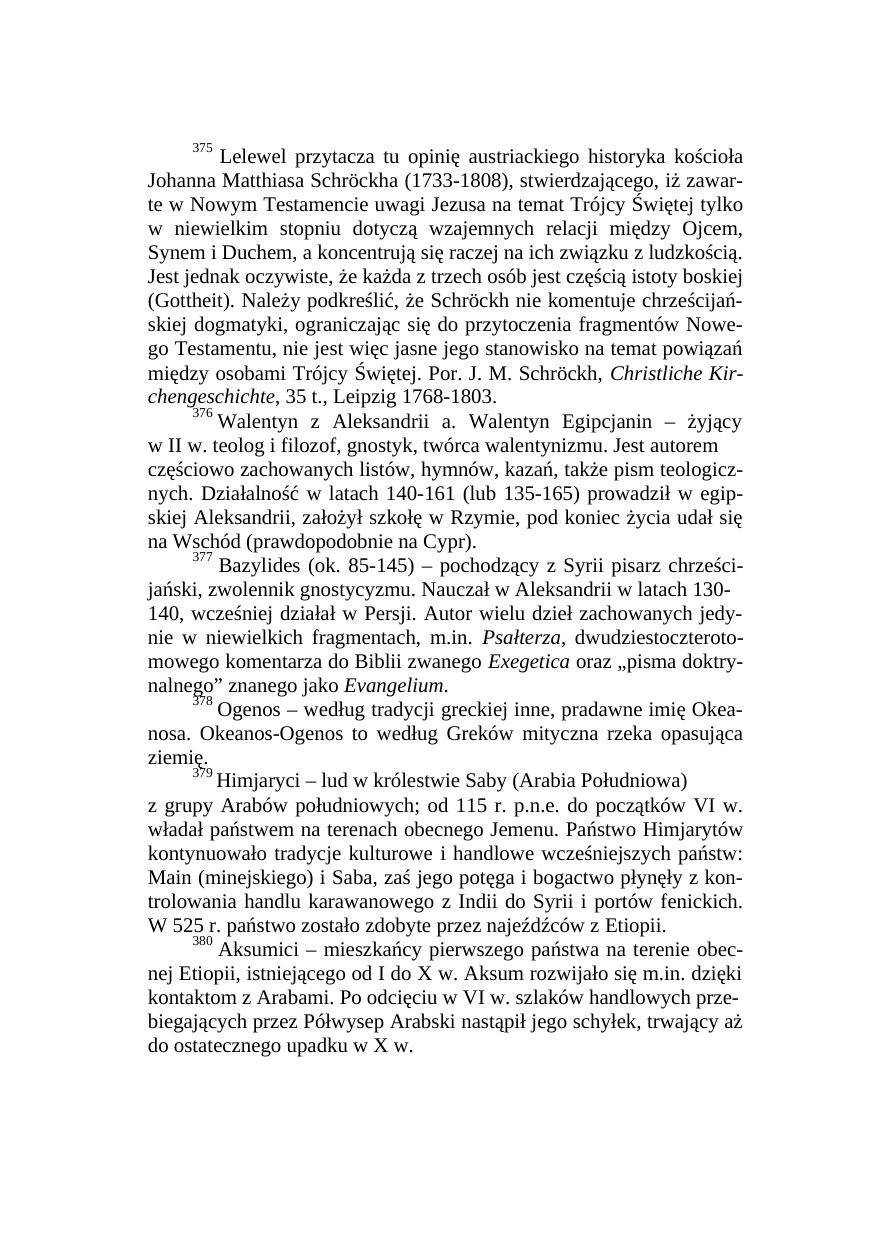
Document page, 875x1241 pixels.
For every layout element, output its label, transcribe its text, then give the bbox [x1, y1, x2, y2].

text 376 Walentyn z Aleksandrii a. Walentyn Egipcjanin – żyjący w II w. teolog i filozof, gnostyk, twórca walentynizmu. Jest autorem [148, 409, 744, 457]
text 378 Ogenos – według tradycji greckiej inne, pradawne imię Okea- nosa. Okeanos-Ogenos to według Greków mityczna rzeka opasująca ziemię. [148, 697, 744, 769]
text biegających przez Półwysep Arabski nastąpił jego schyłek, trwający aż do ostatecznego upadku w X w. [148, 1009, 743, 1057]
text 379 Himjaryci – lud w królestwie Saby (Arabia Południowa) [192, 769, 868, 793]
text z grupy Arabów południowych; od 115 r. p.n.e. do początków VI w. władał państwem na terenach obecnego Jemenu. Państwo Himjarytów kontynuowało tradycje kulturowe i handlowe wcześniejszych państw: Main (minejskiego) i Saba, zaś jego potęga i bogactwo płynęły z kon- trolowania handlu karawanowego z Indii do Syrii i portów fenickich. W 525 r. państwo zostało zdobyte przez najeźdźców z Etiopii. [148, 793, 744, 937]
text 140, wcześniej działał w Persji. Autor wielu dzieł zachowanych jedy- nie w niewielkich fragmentach, m.in. Psałterza, dwudziestoczteroto- mowego komentarza do Biblii zwanego Exegetica oraz „pisma doktry- nalnego” znanego jako Evangelium. [148, 601, 744, 697]
text częściowo zachowanych listów, hymnów, kazań, także pism teologicz- nych. Działalność w latach 140-161 (lub 135-165) prowadził w egip- skiej Aleksandrii, założył szkołę w Rzymie, pod koniec życia udał się na Wschód (prawdopodobnie na Cypr). [148, 457, 744, 553]
text 375 Lelewel przytacza tu opinię austriackiego historyka kościoła Johanna Matthiasa Schröckha (1733-1808), stwierdzającego, iż zawar- te w Nowym Testamencie uwagi Jezusa na temat Trójcy Świętej tylko w niewielkim stopniu dotyczą wzajemnych relacji między Ojcem, Synem i Duchem, a koncentrują się raczej na ich związku z ludzkością. Jest jednak oczywiste, że każda z trzech osób jest częścią istoty boskiej (Gottheit). Należy podkreślić, że Schröckh nie komentuje chrześcijań- skiej dogmatyki, ograniczając się do przytoczenia fragmentów Nowe- go Testamentu, nie jest więc jasne jego stanowisko na temat powiązań między osobami Trójcy Świętej. Por. J. M. Schröckh, Christliche Kir- chengeschichte, 35 t., Leipzig 1768-1803. [148, 140, 744, 408]
text 377 Bazylides (ok. 85-145) – pochodzący z Syrii pisarz chrześci- jański, zwolennik gnostycyzmu. Nauczał w Aleksandrii w latach 130- [148, 553, 744, 601]
text 380 Aksumici – mieszkańcy pierwszego państwa na terenie obec- nej Etiopii, istniejącego od I do X w. Aksum rozwijało się m.in. dzięki kontaktom z Arabami. Po odcięciu w VI w. szlaków handlowych prze- [148, 937, 744, 1009]
